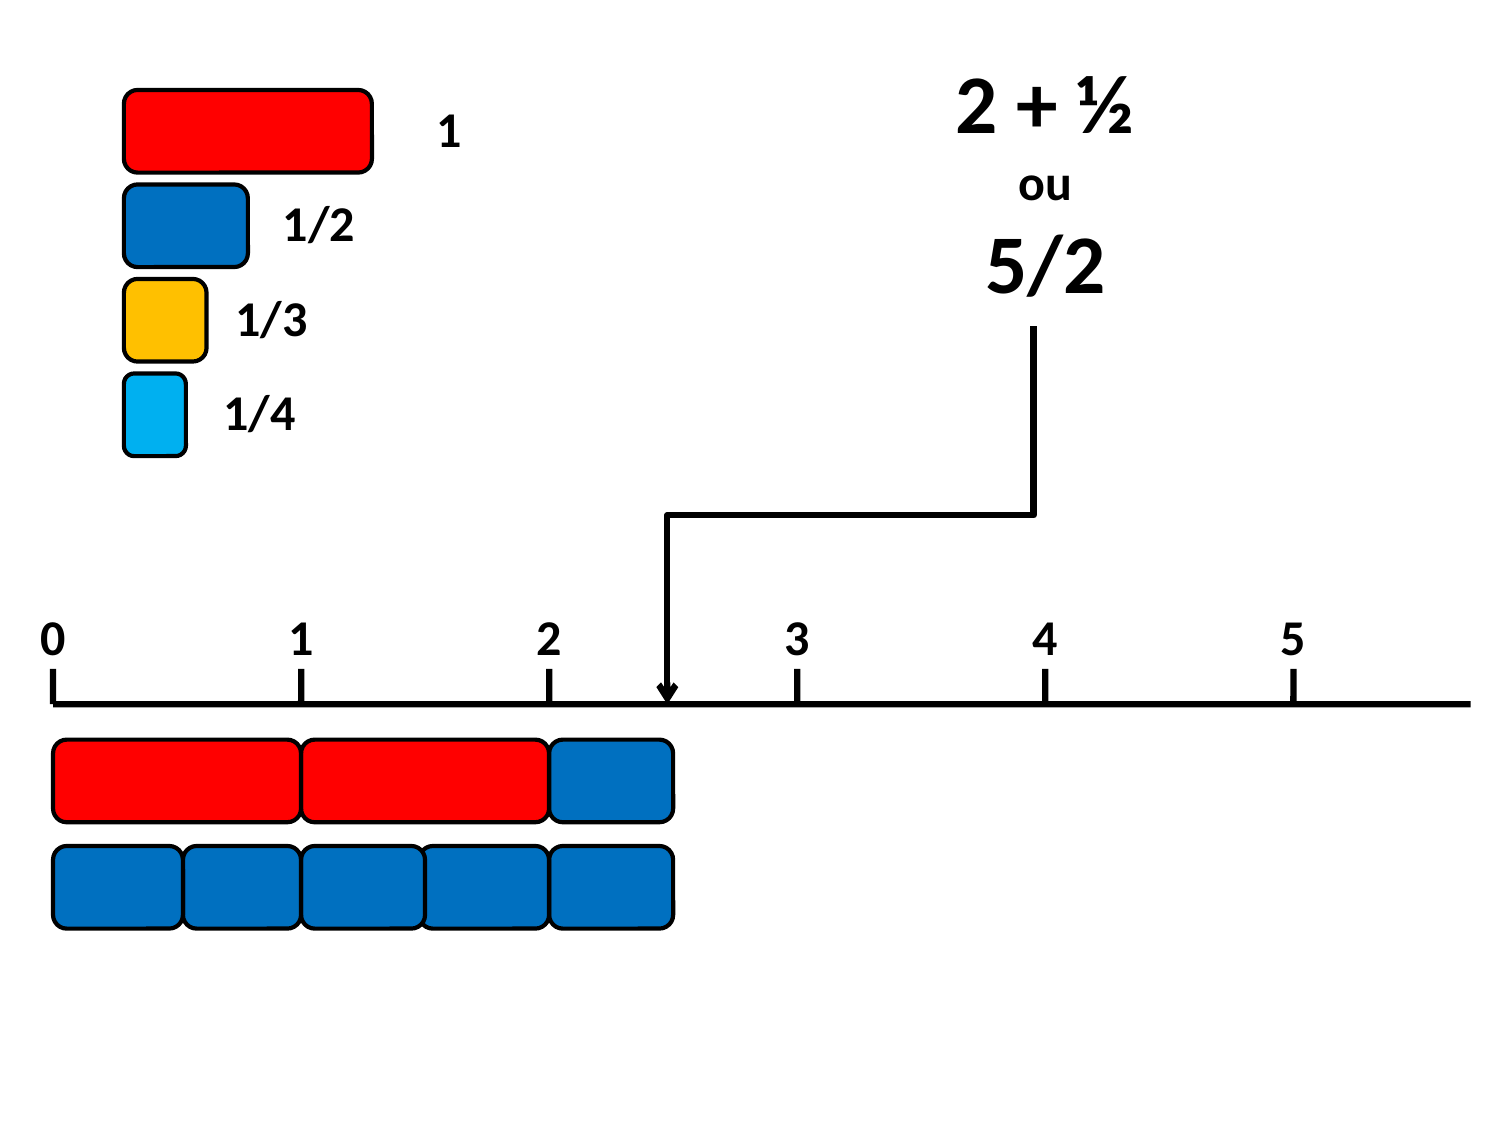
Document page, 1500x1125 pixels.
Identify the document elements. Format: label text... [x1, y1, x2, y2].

text_box [53, 739, 674, 823]
text_box [123, 184, 248, 268]
text_box 2 + ½ ou 5/2 [797, 42, 1294, 378]
text_box 1/4 [206, 373, 313, 449]
text_box 1/2 [265, 184, 372, 260]
text_box 4 [986, 597, 1105, 673]
text_box 1 [395, 89, 502, 165]
text_box [123, 278, 207, 362]
text_box 0 [0, 597, 107, 673]
text_box [123, 89, 372, 173]
text_box 5 [1234, 597, 1353, 673]
text_box 1/3 [218, 278, 325, 354]
text_box 1 [242, 597, 361, 673]
text_box 2 [490, 597, 609, 673]
text_box [53, 845, 674, 929]
text_box 3 [738, 597, 857, 673]
text_box [123, 373, 186, 457]
